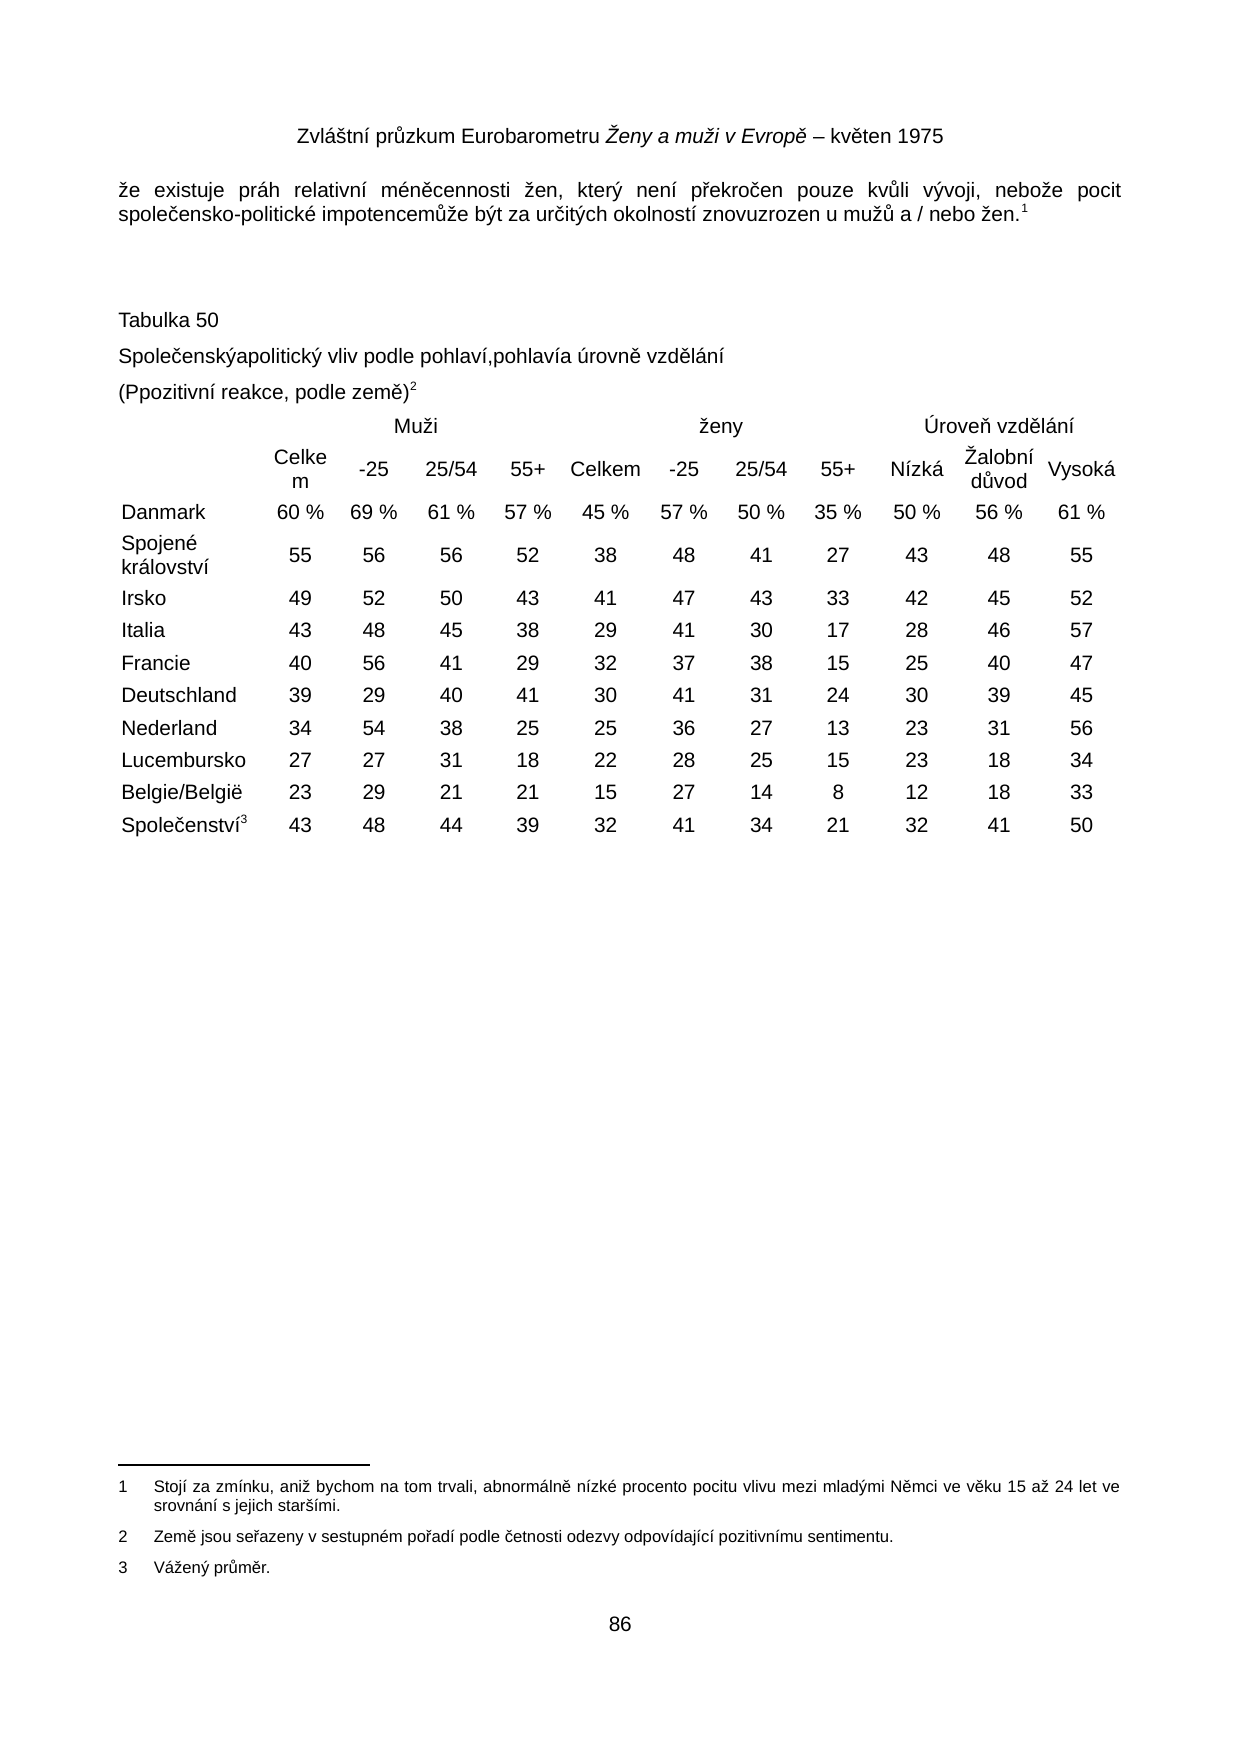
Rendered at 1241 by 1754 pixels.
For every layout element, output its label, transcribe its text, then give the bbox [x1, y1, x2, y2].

table_cell Danmark [118, 495, 265, 528]
table_cell 23 [876, 711, 958, 743]
table_cell 55 [265, 528, 335, 582]
table_cell 45 [958, 582, 1040, 614]
table_cell 45 % [566, 495, 645, 528]
table_cell 57 % [645, 495, 722, 528]
table_cell 32 [566, 808, 645, 841]
table_cell 30 [876, 679, 958, 711]
table_cell 52 [335, 582, 412, 614]
table_cell 18 [958, 744, 1040, 776]
table_cell 38 [566, 528, 645, 582]
table_cell 49 [265, 582, 335, 614]
table_header Úroveň vzdělání [876, 409, 1123, 442]
table_cell 41 [645, 614, 722, 646]
table_cell 27 [265, 744, 335, 776]
table_cell 17 [800, 614, 876, 646]
table_cell 42 [876, 582, 958, 614]
table_cell Belgie/België [118, 776, 265, 808]
table_cell 8 [800, 776, 876, 808]
table_cell 29 [335, 679, 412, 711]
table_cell 50 [412, 582, 490, 614]
table_cell Žalobní důvod [958, 442, 1040, 495]
table_cell 27 [335, 744, 412, 776]
table_cell 34 [1040, 744, 1123, 776]
table_cell 29 [566, 614, 645, 646]
table_cell 46 [958, 614, 1040, 646]
table_cell 40 [412, 679, 490, 711]
table_cell 23 [265, 776, 335, 808]
table_cell 52 [1040, 582, 1123, 614]
table_cell 52 [490, 528, 566, 582]
table_cell 39 [490, 808, 566, 841]
text Stojí za zmínku, aniž bychom na tom trvali, abnormálně nízké procento pocitu vlivu mezi mladými Němci ve věku 15 až 24 let ve srovnání s jejich staršími. [118, 1477, 1122, 1515]
table_cell 61 % [1040, 495, 1123, 528]
table_cell 43 [265, 808, 335, 841]
table_cell 47 [645, 582, 722, 614]
table_cell Celkem [566, 442, 645, 495]
table_cell 40 [265, 646, 335, 679]
table_cell 43 [265, 614, 335, 646]
text (Ppozitivní reakce, podle země) [118, 379, 1122, 403]
table_cell -25 [645, 442, 722, 495]
table_cell Spojené království [118, 528, 265, 582]
table_header [118, 409, 265, 442]
text Tabulka 50 [118, 308, 1122, 332]
text že existuje práh relativní méněcennosti žen, který není překročen pouze kvůli vývoji, nebože pocit společensko-politické impotencemůže být za určitých okolností znovuzrozen u mužů a / nebo žen. [118, 177, 1122, 225]
table_cell 54 [335, 711, 412, 743]
table_cell 48 [335, 614, 412, 646]
table_cell 56 [412, 528, 490, 582]
table_cell 38 [723, 646, 800, 679]
table_cell 25 [876, 646, 958, 679]
table_cell 25/54 [412, 442, 490, 495]
table_cell 33 [1040, 776, 1123, 808]
table_cell 21 [800, 808, 876, 841]
table_cell 43 [876, 528, 958, 582]
table_cell Nízká [876, 442, 958, 495]
table_cell 36 [645, 711, 722, 743]
table_cell 61 % [412, 495, 490, 528]
table_cell 15 [566, 776, 645, 808]
table_cell 28 [645, 744, 722, 776]
table_cell 27 [645, 776, 722, 808]
table_cell 31 [412, 744, 490, 776]
table_cell 41 [566, 582, 645, 614]
table_cell 57 % [490, 495, 566, 528]
table_cell Vysoká [1040, 442, 1123, 495]
table_cell 34 [723, 808, 800, 841]
table_cell 45 [412, 614, 490, 646]
table_cell 18 [958, 776, 1040, 808]
table_cell 24 [800, 679, 876, 711]
table_cell 56 [335, 646, 412, 679]
table_cell 48 [645, 528, 722, 582]
table_cell 13 [800, 711, 876, 743]
table_cell 31 [723, 679, 800, 711]
table_cell 41 [412, 646, 490, 679]
table_cell 29 [335, 776, 412, 808]
table_cell 44 [412, 808, 490, 841]
table_cell 39 [265, 679, 335, 711]
table_cell 25/54 [723, 442, 800, 495]
table_cell -25 [335, 442, 412, 495]
table_cell 41 [645, 679, 722, 711]
table_cell 57 [1040, 614, 1123, 646]
table_cell 25 [490, 711, 566, 743]
table_cell 38 [412, 711, 490, 743]
table_cell 48 [958, 528, 1040, 582]
table_cell 34 [265, 711, 335, 743]
table_cell 14 [723, 776, 800, 808]
table_cell 29 [490, 646, 566, 679]
table_cell 69 % [335, 495, 412, 528]
table_cell Deutschland [118, 679, 265, 711]
table_cell Nederland [118, 711, 265, 743]
table_cell 47 [1040, 646, 1123, 679]
table_cell 27 [800, 528, 876, 582]
table_cell 15 [800, 744, 876, 776]
table_cell 55+ [800, 442, 876, 495]
table_cell 25 [566, 711, 645, 743]
table_cell Italia [118, 614, 265, 646]
table_header ženy [566, 409, 876, 442]
table_cell 50 [1040, 808, 1123, 841]
table_cell 28 [876, 614, 958, 646]
table_cell 12 [876, 776, 958, 808]
table_cell 60 % [265, 495, 335, 528]
table_cell 30 [566, 679, 645, 711]
table_cell 43 [723, 582, 800, 614]
table_cell 48 [335, 808, 412, 841]
text Země jsou seřazeny v sestupném pořadí podle četnosti odezvy odpovídající pozitivnímu sentimentu. [118, 1527, 1122, 1546]
table_cell 55+ [490, 442, 566, 495]
table_header Muži [265, 409, 566, 442]
table_cell 56 % [958, 495, 1040, 528]
text Společenskýapolitický vliv podle pohlaví,pohlavía úrovně vzdělání [118, 344, 1122, 368]
table_cell 56 [335, 528, 412, 582]
table_cell 22 [566, 744, 645, 776]
table_cell 37 [645, 646, 722, 679]
table_cell 56 [1040, 711, 1123, 743]
table_cell 50 % [723, 495, 800, 528]
table_cell 50 % [876, 495, 958, 528]
table_cell 45 [1040, 679, 1123, 711]
table_cell 15 [800, 646, 876, 679]
table_cell 21 [490, 776, 566, 808]
table_cell 55 [1040, 528, 1123, 582]
table_cell 41 [723, 528, 800, 582]
table_cell 32 [566, 646, 645, 679]
table_cell 41 [645, 808, 722, 841]
table_cell 43 [490, 582, 566, 614]
table_cell Irsko [118, 582, 265, 614]
table_cell 25 [723, 744, 800, 776]
table_cell 21 [412, 776, 490, 808]
table_cell 35 % [800, 495, 876, 528]
table_cell Společenství [118, 808, 265, 841]
table_cell 30 [723, 614, 800, 646]
table_cell 27 [723, 711, 800, 743]
table_cell Celkem [265, 442, 335, 495]
table_cell 18 [490, 744, 566, 776]
table_cell 39 [958, 679, 1040, 711]
table_cell 23 [876, 744, 958, 776]
table_cell Lucembursko [118, 744, 265, 776]
table_cell 32 [876, 808, 958, 841]
table_cell Francie [118, 646, 265, 679]
table_cell 41 [958, 808, 1040, 841]
table_cell 41 [490, 679, 566, 711]
table_cell 33 [800, 582, 876, 614]
table_cell [118, 442, 265, 495]
table_cell 38 [490, 614, 566, 646]
table_cell 31 [958, 711, 1040, 743]
table_cell 40 [958, 646, 1040, 679]
